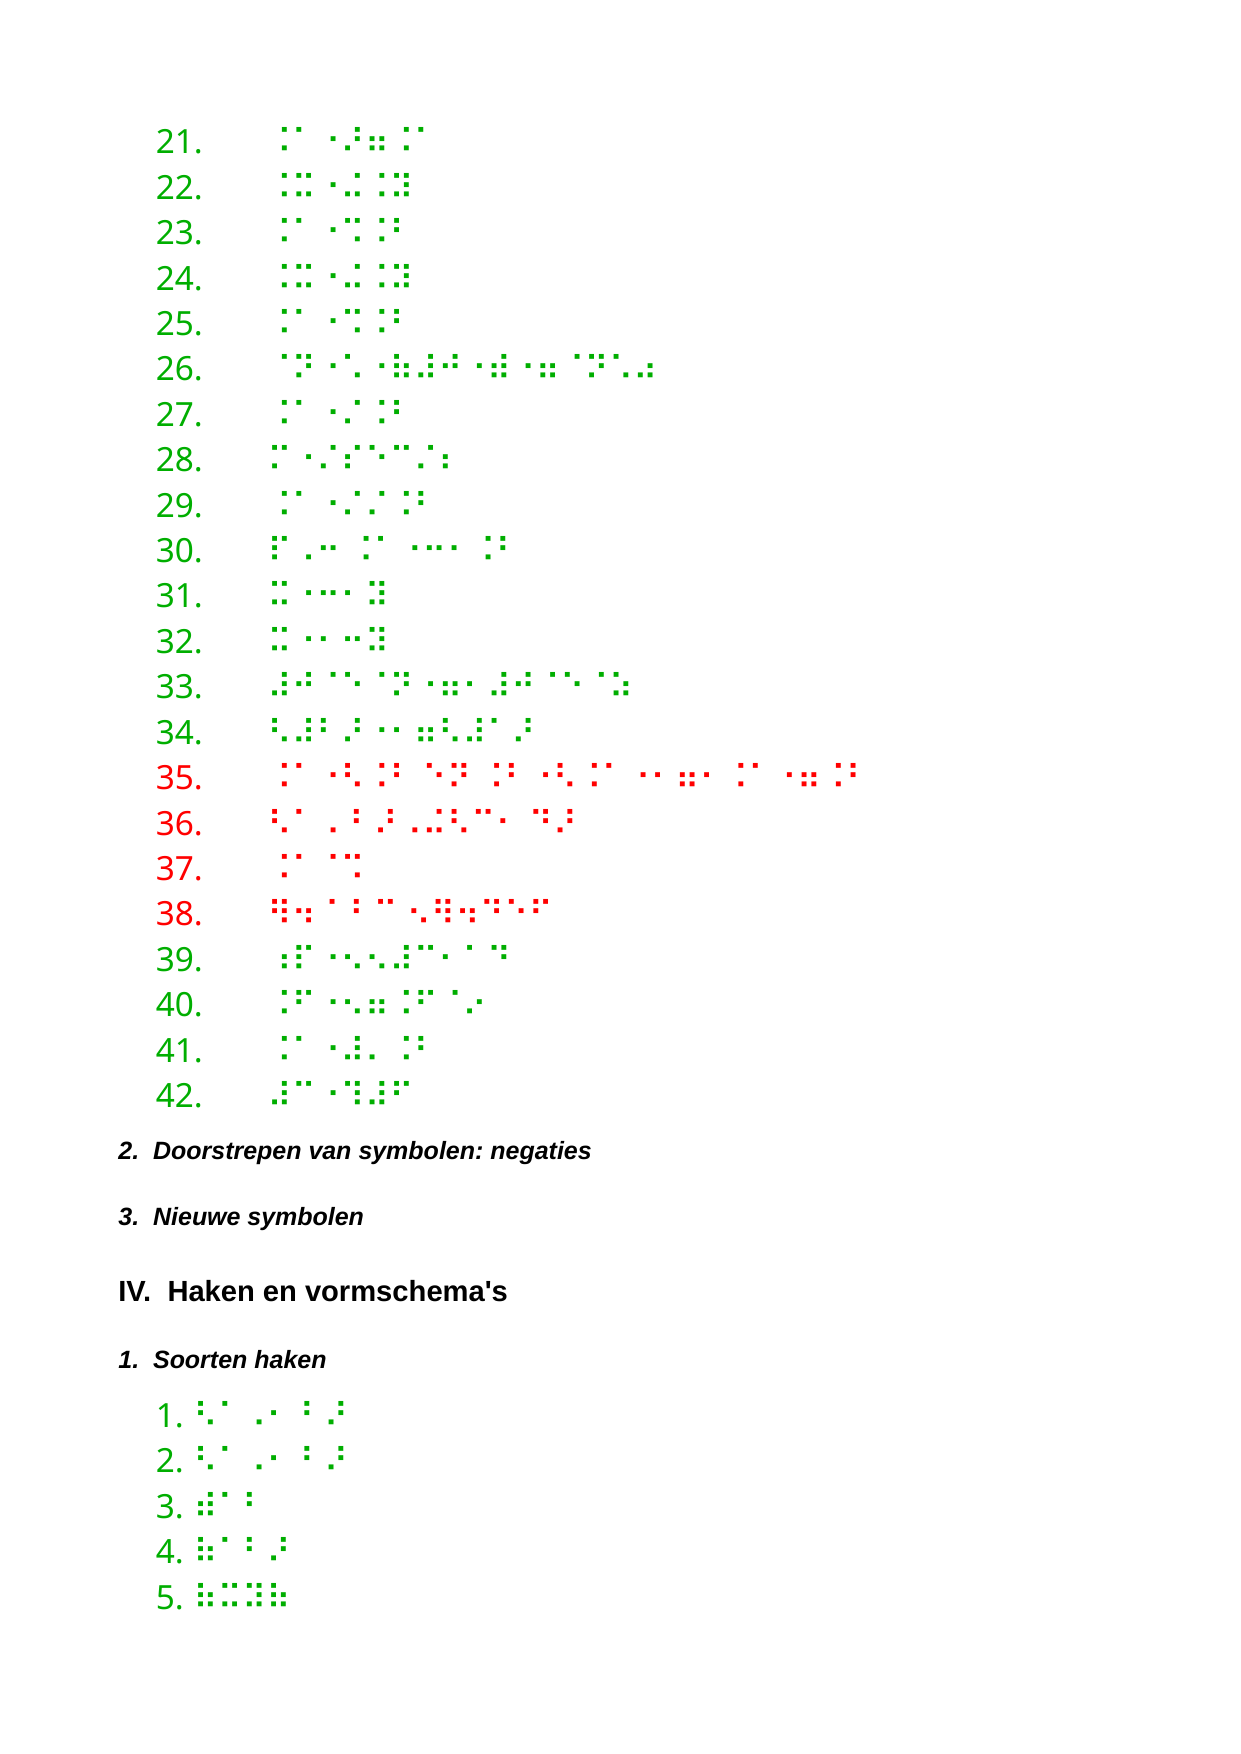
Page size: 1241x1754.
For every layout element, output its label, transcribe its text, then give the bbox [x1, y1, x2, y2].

list ⠷⠭⠽⠷ [156, 1573, 1122, 1619]
list ⠭⠐⠒⠂⠽ [156, 572, 1122, 618]
list ⠣⠼⠃⠜⠐⠂⠶⠣⠼⠁⠜ [156, 708, 1122, 754]
list ⠨⠁⠐⠩⠨⠃ [156, 300, 1122, 345]
subtitle Haken en vormschema's [118, 1274, 1122, 1307]
list ⠰⠏⠐⠢⠢⠼⠉⠂⠁⠙ [156, 936, 1122, 981]
list ⠏⠠⠒ ⠨⠁⠐⠒⠂⠨⠃ [156, 527, 1122, 572]
list ⠷⠁⠃⠜ [156, 1528, 1122, 1573]
list ⠨⠁⠐⠣⠨⠃ ⠑⠝ ⠨⠃⠐⠣⠨⠁⠐⠂⠶⠂⠨⠁⠐⠶⠨⠃ [156, 754, 1122, 799]
subtitle Nieuwe symbolen [118, 1202, 1122, 1231]
list ⠨⠁⠐⠌⠌⠨⠃ [156, 481, 1122, 527]
subtitle Soorten haken [118, 1345, 1122, 1373]
list ⠨⠭⠐⠬⠨⠽ [156, 163, 1122, 209]
list ⠭⠐⠂⠒⠽ [156, 618, 1122, 663]
subtitle Doorstrepen van symbolen: negaties [118, 1136, 1122, 1165]
list ⠣⠁⠠⠂ ⠃⠜ [156, 1392, 1122, 1437]
list ⠻⠲ ⠁⠃⠉ ⠢⠻⠲⠙⠑⠋ [156, 890, 1122, 936]
list ⠼⠚⠈⠑⠈⠝⠐⠶⠂⠼⠚⠈⠑⠈⠵ [156, 663, 1122, 708]
list ⠨⠁⠐⠼⠄⠨⠃ [156, 1026, 1122, 1072]
list ⠨⠋⠐⠢⠶⠨⠋⠈⠔ [156, 981, 1122, 1026]
list ⠈⠝⠐⠡⠐⠷⠼⠚⠐⠾⠐⠶⠈⠝⠡⠴ [156, 345, 1122, 391]
list ⠨⠁⠐⠌⠨⠃ [156, 391, 1122, 436]
list ⠾⠁⠃ [156, 1483, 1122, 1528]
list ⠣⠁⠠⠂ ⠃⠜ [156, 1437, 1122, 1483]
list ⠨⠁⠐⠩⠨⠃ [156, 209, 1122, 254]
list ⠨⠭⠐⠬⠨⠽ [156, 254, 1122, 300]
list ⠨⠁⠐⠜⠶⠨⠁ [156, 118, 1122, 163]
list ⠨⠁⠈⠩ [156, 845, 1122, 890]
list ⠣⠁⠠ ⠃⠜⠠⠬⠣⠉⠂ ⠙⠜ [156, 799, 1122, 845]
list ⠍⠐⠌⠎⠑⠉⠌⠆ [156, 436, 1122, 481]
list ⠼⠉⠐⠹⠼⠋ [156, 1072, 1122, 1117]
